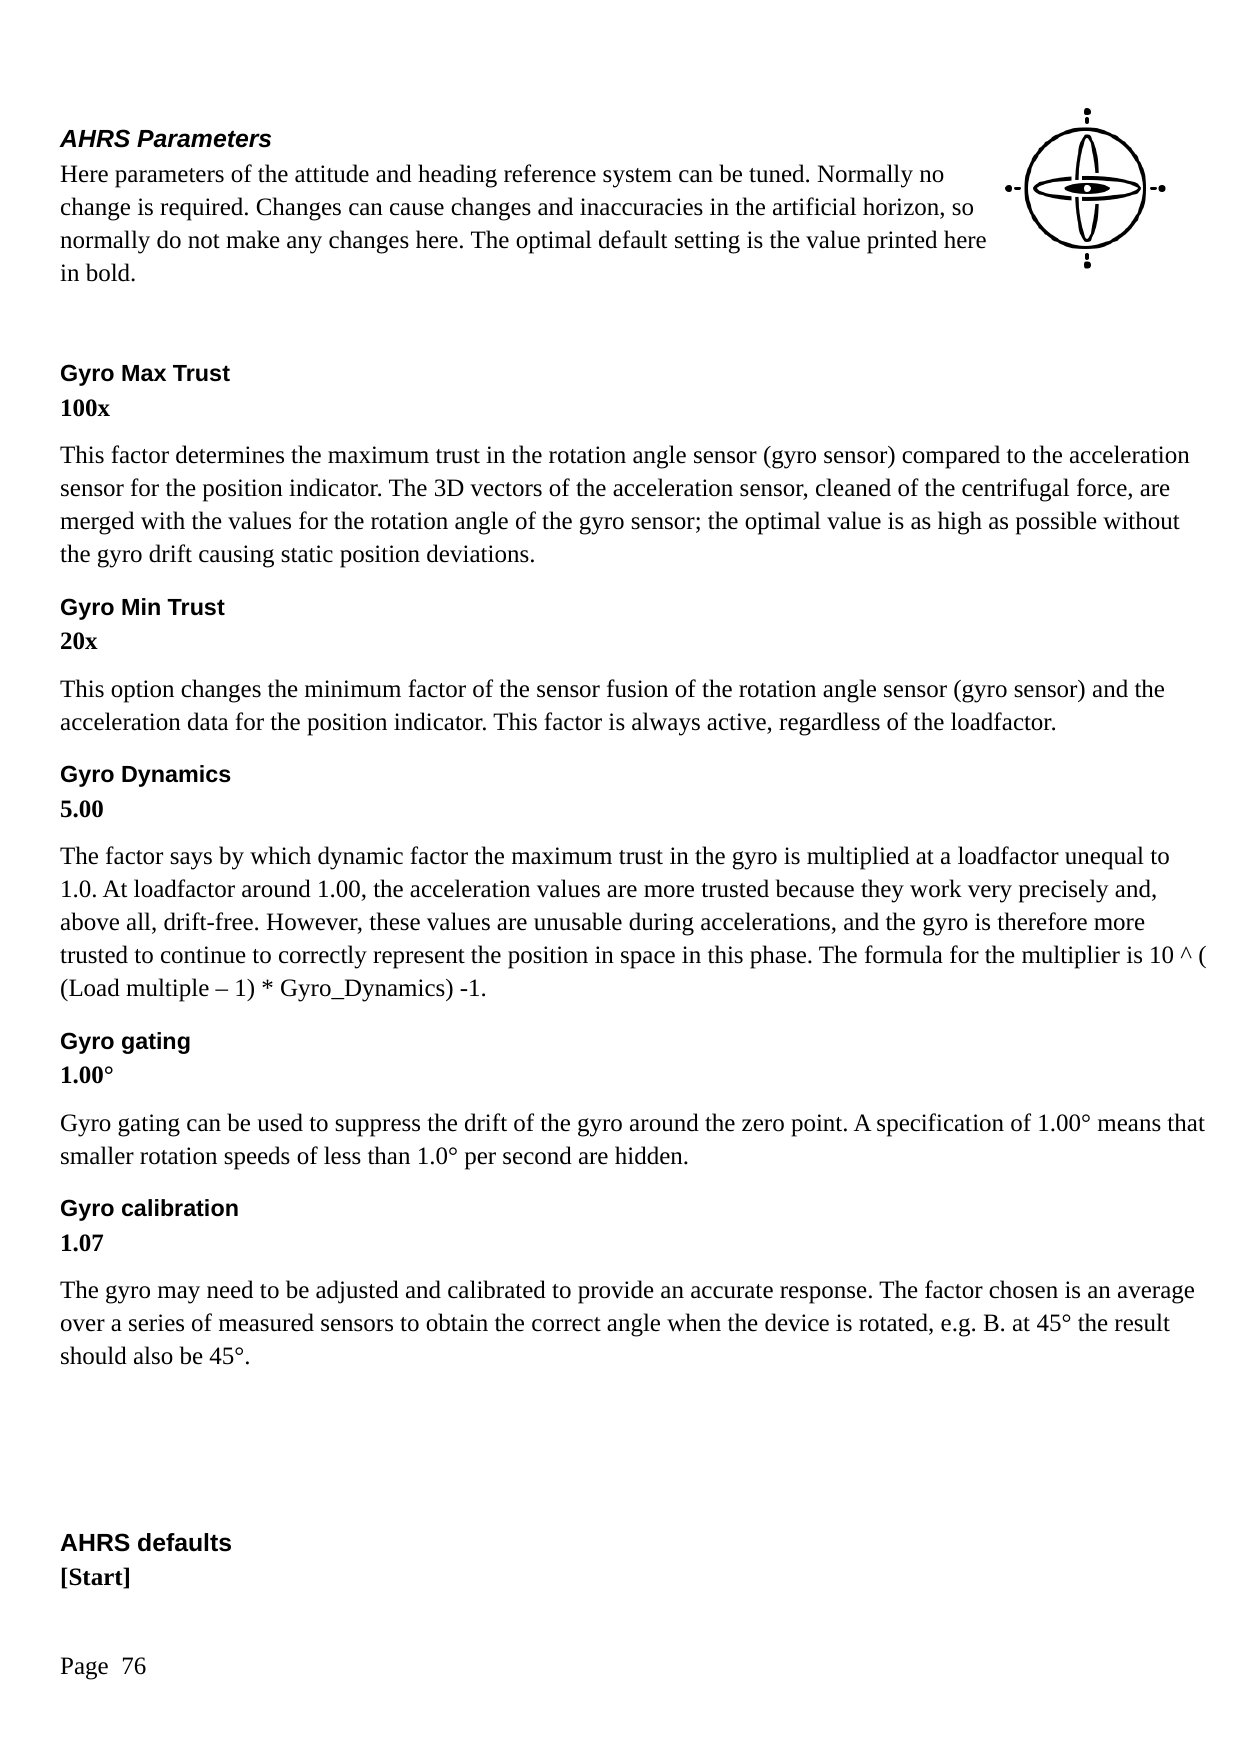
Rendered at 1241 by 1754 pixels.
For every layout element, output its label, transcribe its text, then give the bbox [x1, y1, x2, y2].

picture [998, 101, 1172, 275]
text The factor says by which dynamic factor the maximum trust in the gyro is multiplied at a loadfactor unequal to 1.0. At loadfactor around 1.00, the acceleration values are more trusted because they work very precisely and, above all, drift-free. However, these values are unusable during accelerations, and the gyro is therefore more trusted to continue to correctly represent the position in space in this phase. The formula for the multiplier is 10 ^ ( (Load multiple – 1) * Gyro_Dynamics) -1. [60, 841, 1207, 1002]
subtitle Gyro Min Trust [60, 593, 1207, 620]
subtitle AHRS defaults [60, 1528, 1207, 1556]
text 20x [60, 626, 1207, 655]
text 1.07 [60, 1228, 1207, 1257]
text This factor determines the maximum trust in the rotation angle sensor (gyro sensor) compared to the acceleration sensor for the position indicator. The 3D vectors of the acceleration sensor, cleaned of the centrifugal force, are merged with the values for the rotation angle of the gyro sensor; the optimal value is as high as possible without the gyro drift causing static position deviations. [60, 440, 1207, 568]
text [Start] [60, 1562, 1207, 1591]
subtitle [1172, 124, 1207, 153]
subtitle AHRS Parameters [60, 124, 998, 153]
text Gyro gating can be used to suppress the drift of the gyro around the zero point. A specification of 1.00° means that smaller rotation speeds of less than 1.0° per second are hidden. [60, 1108, 1207, 1170]
subtitle Gyro calibration [60, 1195, 1207, 1222]
subtitle Gyro Max Trust [60, 360, 1207, 386]
text 1.00° [60, 1060, 1207, 1089]
text This option changes the minimum factor of the sensor fusion of the rotation angle sensor (gyro sensor) and the acceleration data for the position indicator. This factor is always active, regardless of the loadfactor. [60, 674, 1207, 736]
text The gyro may need to be adjusted and calibrated to provide an accurate response. The factor chosen is an average over a series of measured sensors to obtain the correct angle when the device is rotated, e.g. B. at 45° the result should also be 45°. [60, 1275, 1207, 1370]
subtitle Gyro Dynamics [60, 761, 1207, 787]
text 100x [60, 393, 1207, 421]
text 5.00 [60, 794, 1207, 822]
text Here parameters of the attitude and heading reference system can be tuned. Normally no change is required. Changes can cause changes and inaccuracies in the artificial horizon, so normally do not make any changes here. The optimal default setting is the value printed here in bold. [60, 159, 1207, 287]
subtitle Gyro gating [60, 1027, 1207, 1054]
